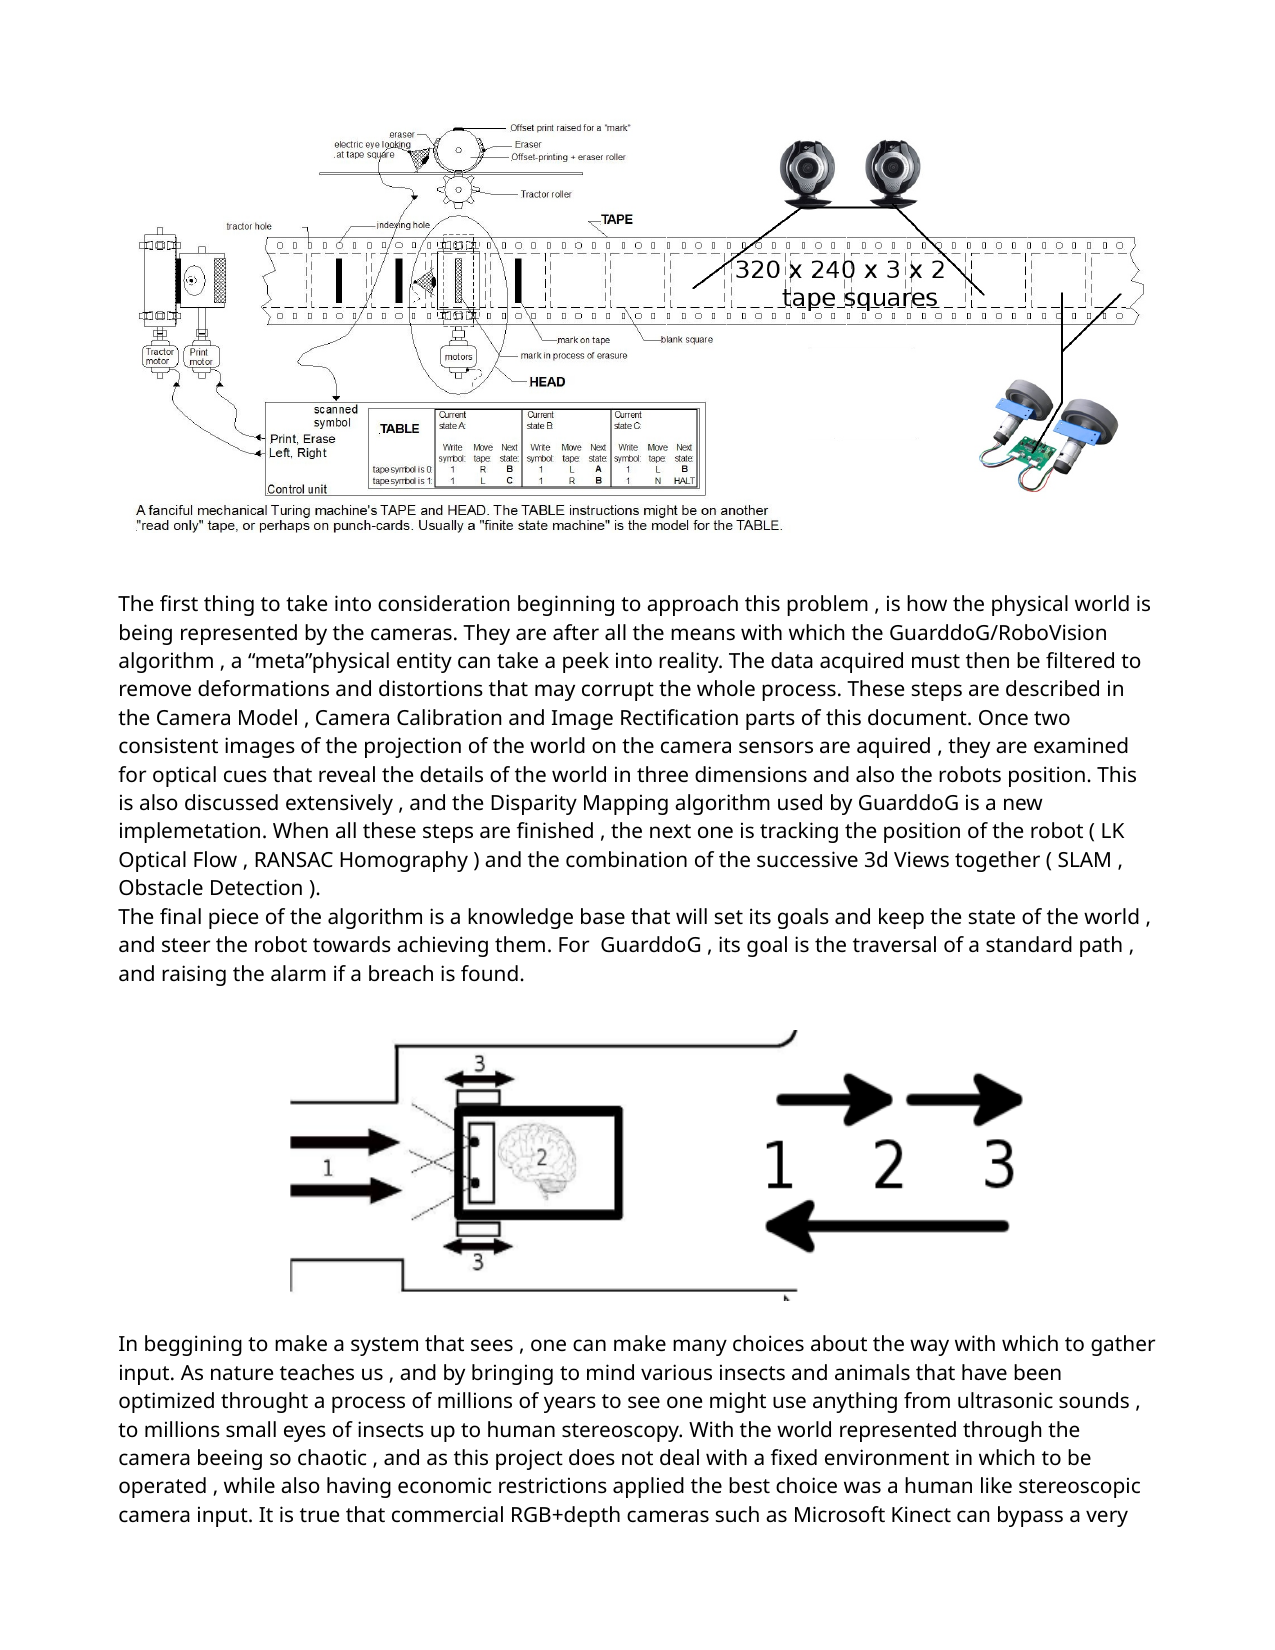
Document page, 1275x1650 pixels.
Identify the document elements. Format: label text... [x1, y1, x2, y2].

text The first thing to take into consideration beginning to approach this problem , is how the physical world is being represented by the cameras. They are after all the means with which the GuarddoG/RoboVision algorithm , a “meta”physical entity can take a peek into reality. The data acquired must then be filtered to remove deformations and distortions that may corrupt the whole process. These steps are described in the Camera Model , Camera Calibration and Image Rectification parts of this document. Once two consistent images of the projection of the world on the camera sensors are aquired , they are examined for optical cues that reveal the details of the world in three dimensions and also the robots position. This is also discussed extensively , and the Disparity Mapping algorithm used by GuarddoG is a new implemetation. When all these steps are finished , the next one is tracking the position of the robot ( LK Optical Flow , RANSAC Homography ) and the combination of the successive 3d Views together ( SLAM , Obstacle Detection ). [118, 589, 1157, 902]
picture [128, 118, 1147, 533]
text The final piece of the algorithm is a knowledge base that will set its goals and keep the state of the world , and steer the robot towards achieving them. For GuarddoG , its goal is the traversal of a standard path , and raising the alarm if a breach is found. [118, 902, 1157, 987]
picture [290, 1030, 1085, 1301]
text In beggining to make a system that sees , one can make many choices about the way with which to gather input. As nature teaches us , and by bringing to mind various insects and animals that have been optimized throught a process of millions of years to see one might use anything from ultrasonic sounds , to millions small eyes of insects up to human stereoscopy. With the world represented through the camera beeing so chaotic , and as this project does not deal with a fixed environment in which to be operated , while also having economic restrictions applied the best choice was a human like stereoscopic camera input. It is true that commercial RGB+depth cameras such as Microsoft Kinect can bypass a very [118, 1329, 1157, 1528]
